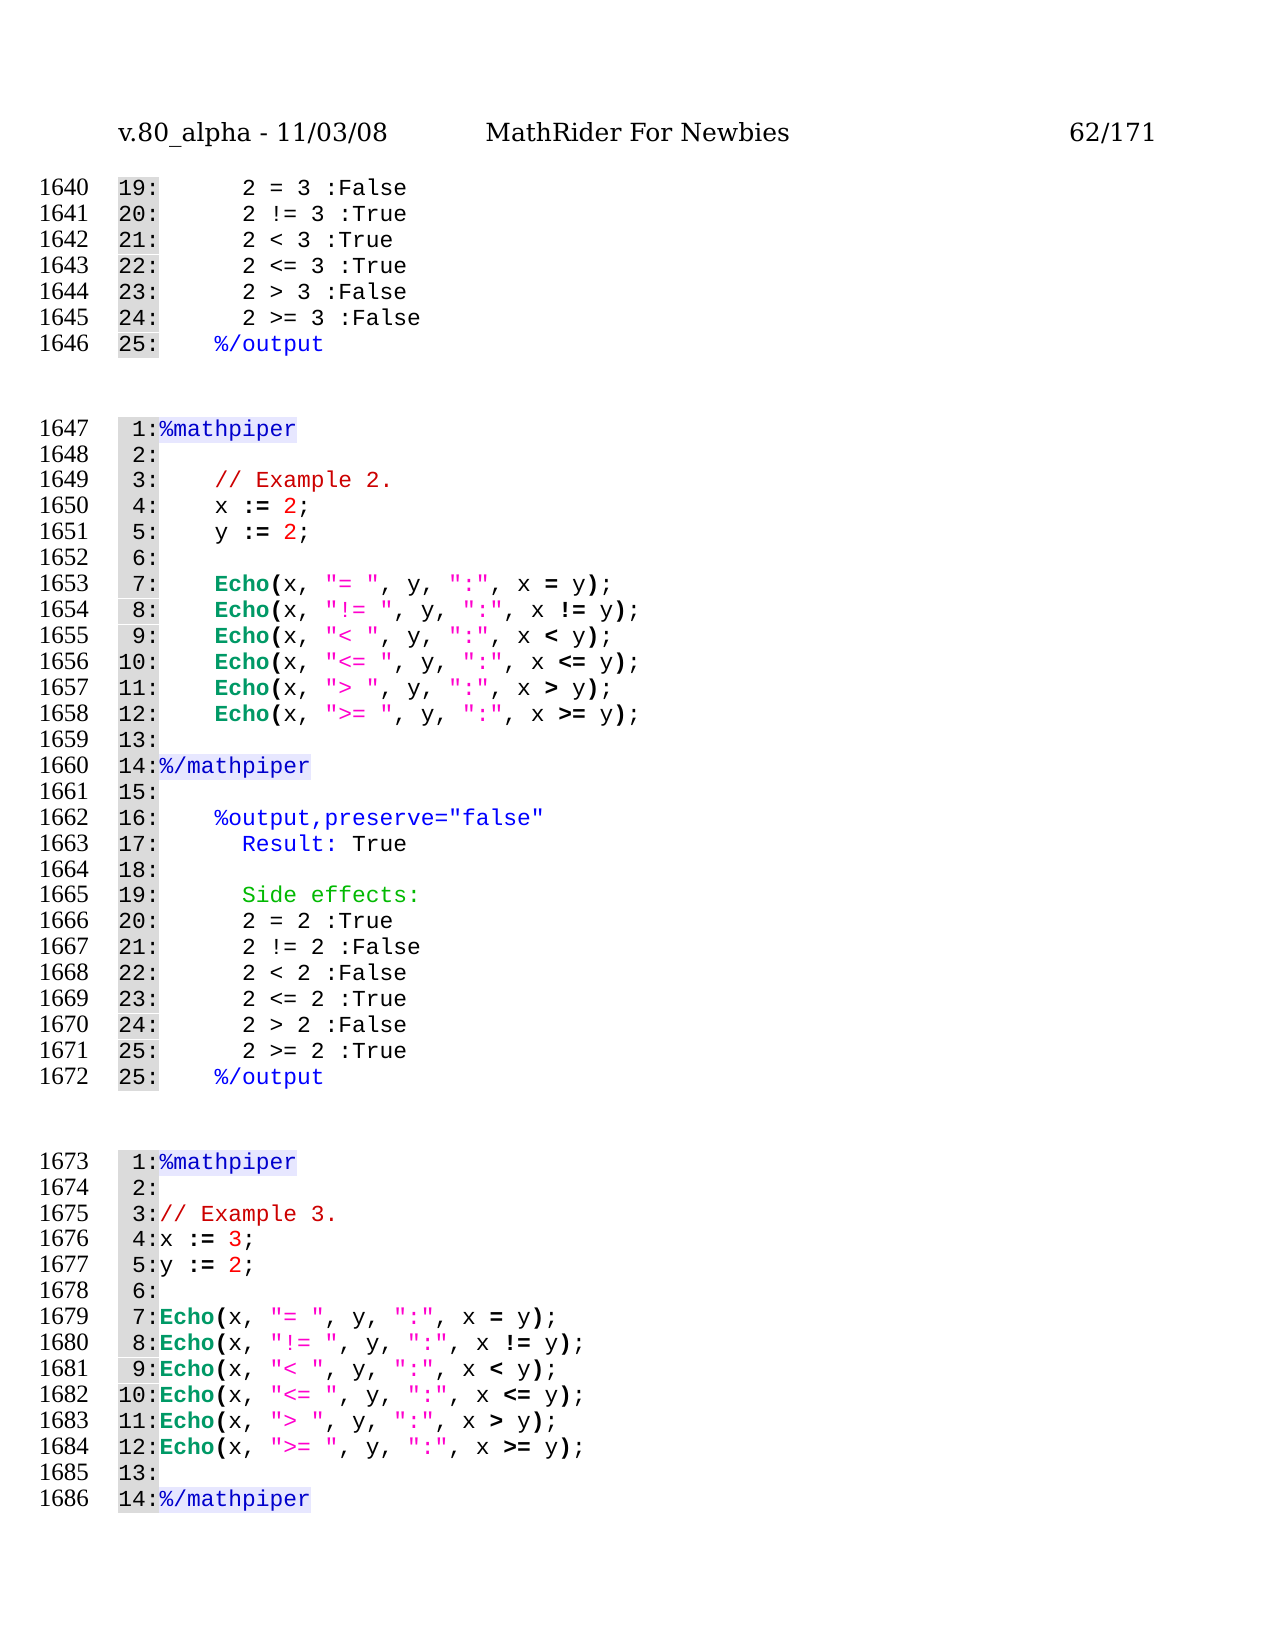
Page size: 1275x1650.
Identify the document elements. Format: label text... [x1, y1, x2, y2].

text 4:x := 3; [118, 1228, 1157, 1254]
text 25: %/output [118, 1065, 1157, 1091]
text 15: [118, 780, 1157, 806]
text 24: 2 >= 3 :False [118, 306, 1157, 332]
text 6: [118, 547, 1157, 573]
text 9:Echo(x, "< ", y, ":", x < y); [118, 1357, 1157, 1383]
text 1:%mathpiper [118, 1150, 1157, 1176]
text 8:Echo(x, "!= ", y, ":", x != y); [118, 1332, 1157, 1357]
text 23: 2 <= 2 :True [118, 988, 1157, 1013]
text 18: [118, 858, 1157, 884]
text 25: %/output [118, 332, 1157, 358]
text 16: %output,preserve="false" [118, 806, 1157, 832]
text 14:%/mathpiper [118, 754, 1157, 780]
text 20: 2 = 2 :True [118, 910, 1157, 936]
text 1:%mathpiper [118, 417, 1157, 443]
text 5:y := 2; [118, 1254, 1157, 1280]
text 22: 2 <= 3 :True [118, 254, 1157, 281]
text 5: y := 2; [118, 521, 1157, 547]
text 14:%/mathpiper [118, 1487, 1157, 1513]
text 20: 2 != 3 :True [118, 203, 1157, 229]
text 13: [118, 1461, 1157, 1487]
text 4: x := 2; [118, 495, 1157, 521]
text 11:Echo(x, "> ", y, ":", x > y); [118, 1409, 1157, 1435]
text 10: Echo(x, "<= ", y, ":", x <= y); [118, 650, 1157, 676]
text 25: 2 >= 2 :True [118, 1039, 1157, 1065]
text 12:Echo(x, ">= ", y, ":", x >= y); [118, 1435, 1157, 1461]
text 2: [118, 443, 1157, 469]
text 12: Echo(x, ">= ", y, ":", x >= y); [118, 702, 1157, 728]
text 3:// Example 3. [118, 1202, 1157, 1228]
text 7:Echo(x, "= ", y, ":", x = y); [118, 1306, 1157, 1332]
text 2: [118, 1176, 1157, 1202]
text 3: // Example 2. [118, 469, 1157, 495]
text 9: Echo(x, "< ", y, ":", x < y); [118, 624, 1157, 650]
text 21: 2 < 3 :True [118, 229, 1157, 254]
text 10:Echo(x, "<= ", y, ":", x <= y); [118, 1383, 1157, 1409]
text 8: Echo(x, "!= ", y, ":", x != y); [118, 598, 1157, 624]
text 17: Result: True [118, 832, 1157, 858]
text 22: 2 < 2 :False [118, 962, 1157, 988]
text 19: Side effects: [118, 884, 1157, 910]
text 7: Echo(x, "= ", y, ":", x = y); [118, 573, 1157, 598]
text 19: 2 = 3 :False [118, 177, 1157, 203]
text 24: 2 > 2 :False [118, 1013, 1157, 1039]
text 13: [118, 728, 1157, 754]
text 6: [118, 1280, 1157, 1306]
text 11: Echo(x, "> ", y, ":", x > y); [118, 676, 1157, 702]
text 23: 2 > 3 :False [118, 281, 1157, 306]
text 21: 2 != 2 :False [118, 936, 1157, 962]
